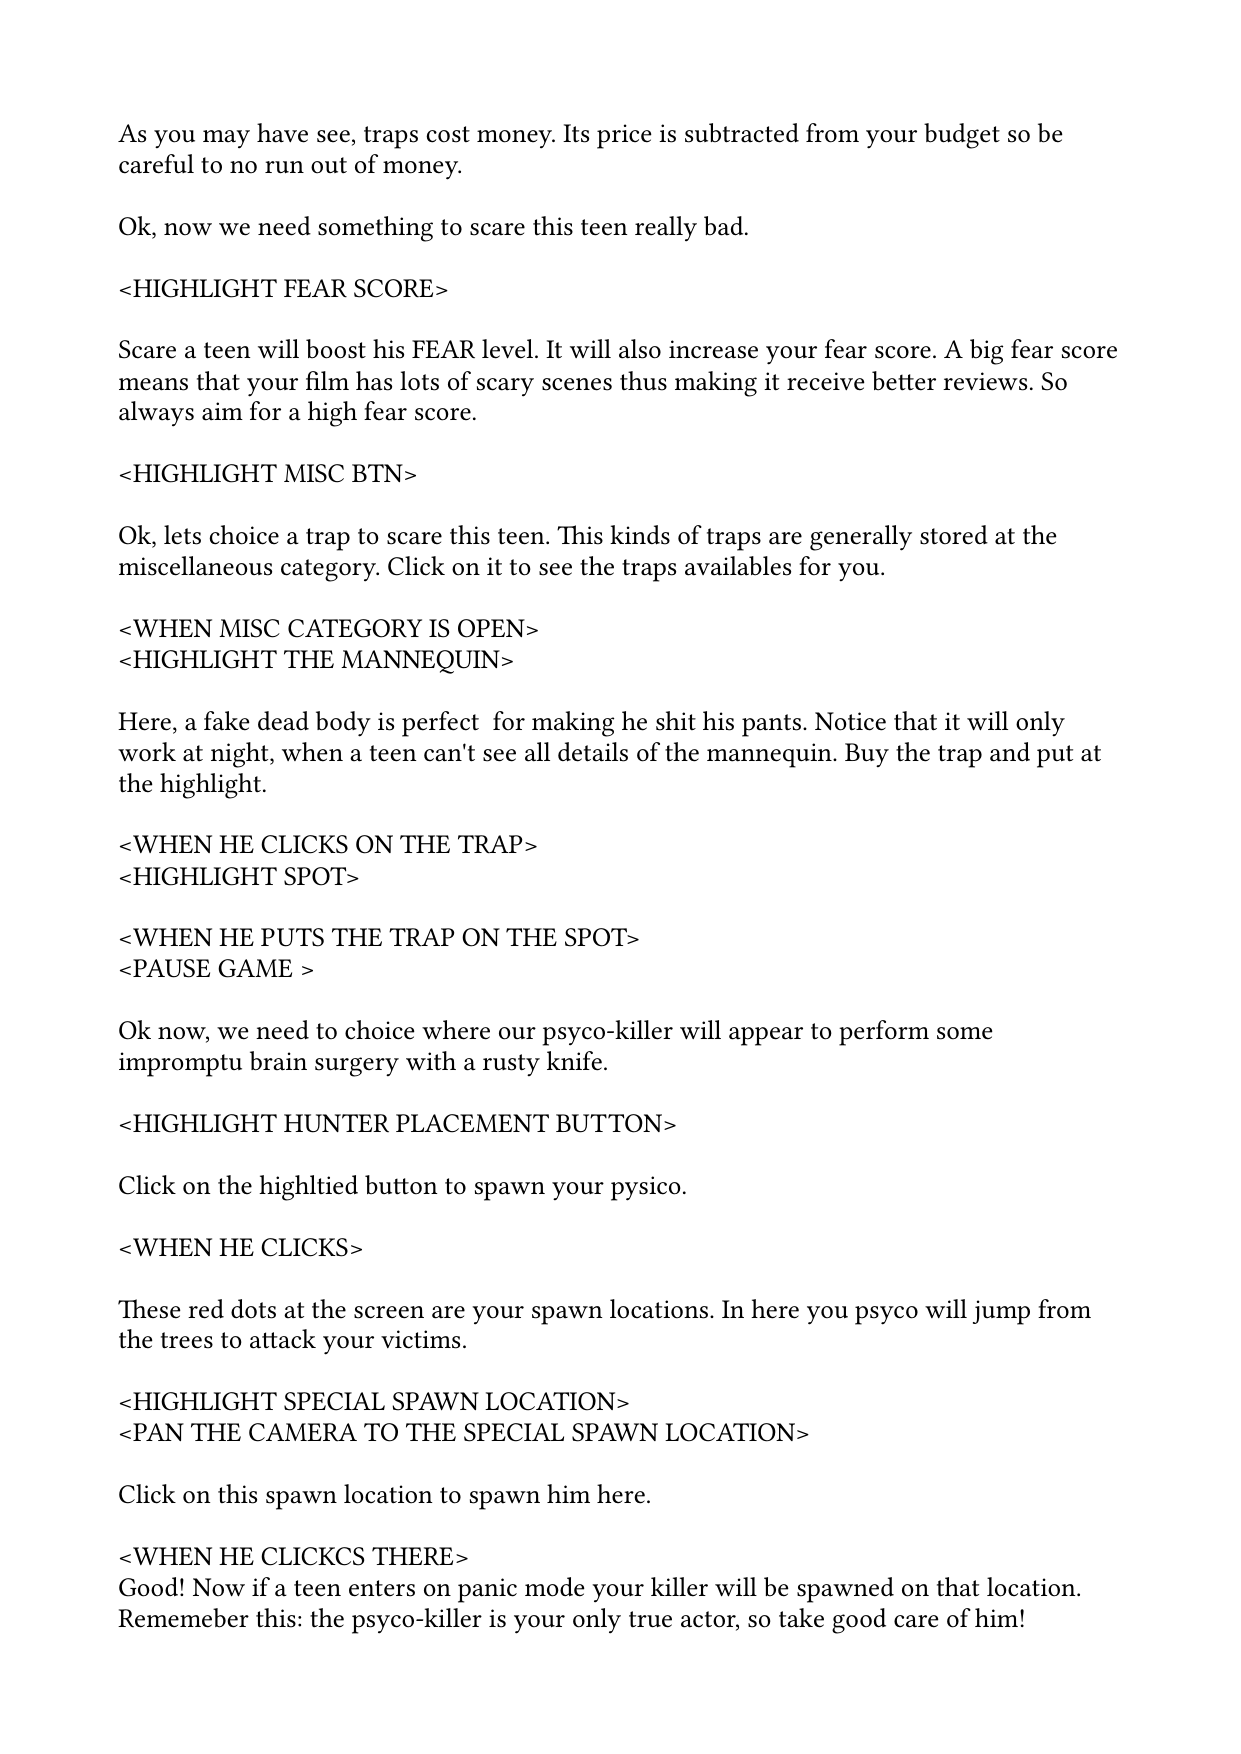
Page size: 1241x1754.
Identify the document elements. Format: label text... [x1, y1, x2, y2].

text <WHEN HE CLICKS ON THE TRAP> [118, 830, 1122, 861]
text <WHEN HE PUTS THE TRAP ON THE SPOT> [118, 922, 1122, 953]
text These red dots at the screen are your spawn locations. In here you psyco will jump from the trees to attack your victims. [118, 1294, 1122, 1356]
text <HIGHLIGHT HUNTER PLACEMENT BUTTON> [118, 1108, 1122, 1139]
text Click on the highltied button to spawn your pysico. [118, 1170, 1122, 1201]
text <PAUSE GAME > [118, 953, 1122, 984]
text Click on this spawn location to spawn him here. [118, 1479, 1122, 1510]
text <HIGHLIGHT SPECIAL SPAWN LOCATION> [118, 1387, 1122, 1417]
text <WHEN MISC CATEGORY IS OPEN> [118, 613, 1122, 644]
text <WHEN HE CLICKCS THERE> [118, 1541, 1122, 1572]
text <HIGHLIGHT SPOT> [118, 861, 1122, 892]
text Ok now, we need to choice where our psyco-killer will appear to perform some impromptu brain surgery with a rusty knife. [118, 1015, 1122, 1077]
text <PAN THE CAMERA TO THE SPECIAL SPAWN LOCATION> [118, 1417, 1122, 1448]
text As you may have see, traps cost money. Its price is subtracted from your budget so be careful to no run out of money. [118, 118, 1122, 180]
text <WHEN HE CLICKS> [118, 1232, 1122, 1263]
text Ok, now we need something to scare this teen really bad. [118, 211, 1122, 242]
text Good! Now if a teen enters on panic mode your killer will be spawned on that location. Rememeber this: the psyco-killer is your only true actor, so take good care of him! [118, 1572, 1122, 1634]
text <HIGHLIGHT FEAR SCORE> [118, 273, 1122, 304]
text Ok, lets choice a trap to scare this teen. This kinds of traps are generally stored at the miscellaneous category. Click on it to see the traps availables for you. [118, 520, 1122, 582]
text <HIGHLIGHT THE MANNEQUIN> [118, 644, 1122, 675]
text Scare a teen will boost his FEAR level. It will also increase your fear score. A big fear score means that your film has lots of scary scenes thus making it receive better reviews. So always aim for a high fear score. [118, 335, 1122, 427]
text Here, a fake dead body is perfect for making he shit his pants. Notice that it will only work at night, when a teen can't see all details of the mannequin. Buy the trap and put at the highlight. [118, 706, 1122, 799]
text <HIGHLIGHT MISC BTN> [118, 458, 1122, 489]
